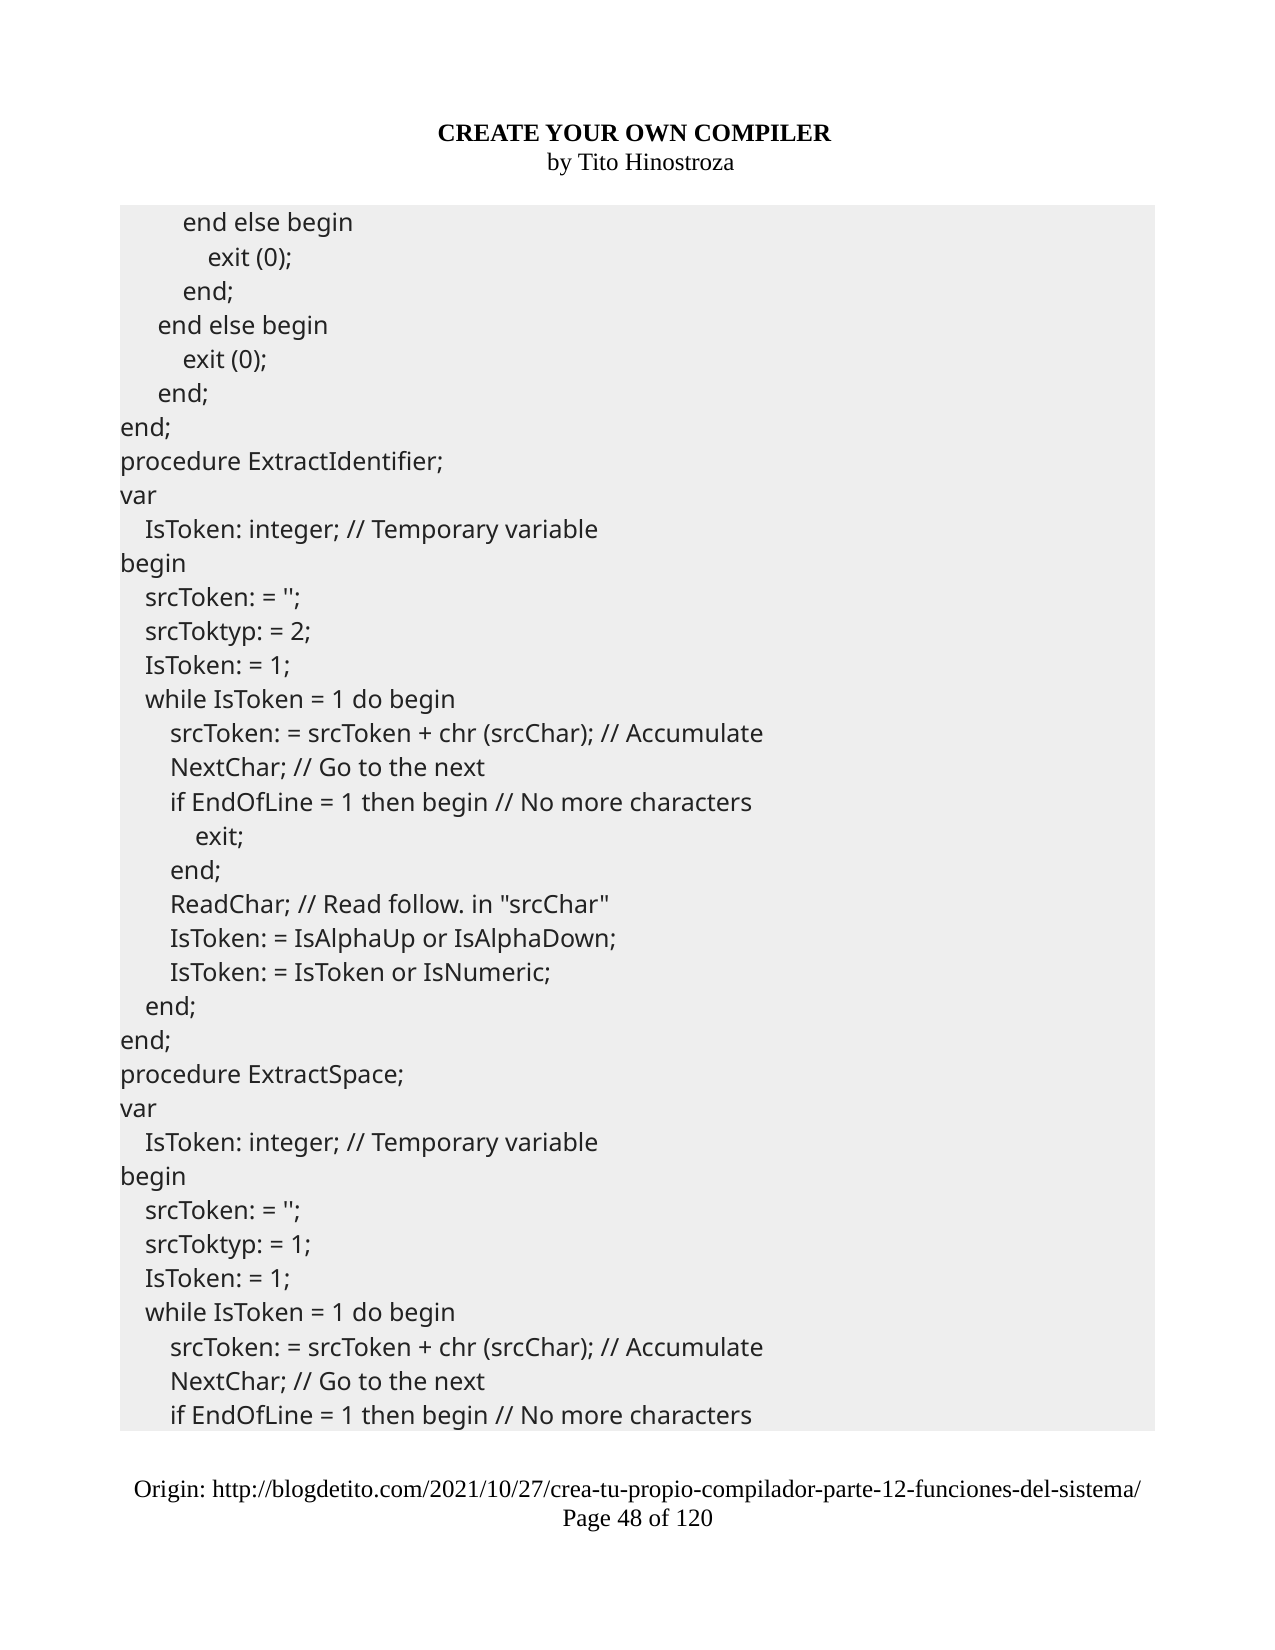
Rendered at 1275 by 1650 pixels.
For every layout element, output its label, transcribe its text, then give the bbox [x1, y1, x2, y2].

text procedure ExtractIdentifier; [120, 443, 1155, 478]
text end else begin [120, 307, 1155, 341]
text end else begin [120, 205, 1155, 239]
text begin [120, 546, 1155, 580]
text end; [120, 852, 1155, 886]
text srcToken: = srcToken + chr (srcChar); // Accumulate [120, 716, 1155, 750]
text IsToken: integer; // Temporary variable [120, 1125, 1155, 1159]
text end; [120, 273, 1155, 307]
text IsToken: = IsAlphaUp or IsAlphaDown; [120, 920, 1155, 954]
text if EndOfLine = 1 then begin // No more characters [120, 784, 1155, 818]
text exit (0); [120, 239, 1155, 273]
text NextChar; // Go to the next [120, 750, 1155, 784]
text NextChar; // Go to the next [120, 1363, 1155, 1397]
text while IsToken = 1 do begin [120, 1295, 1155, 1329]
text end; [120, 375, 1155, 409]
text end; [120, 988, 1155, 1023]
text srcToktyp: = 2; [120, 614, 1155, 648]
text exit (0); [120, 341, 1155, 375]
text procedure ExtractSpace; [120, 1057, 1155, 1091]
text exit; [120, 818, 1155, 852]
text IsToken: = 1; [120, 1261, 1155, 1295]
text end; [120, 409, 1155, 443]
text IsToken: integer; // Temporary variable [120, 512, 1155, 546]
text IsToken: = 1; [120, 648, 1155, 682]
text while IsToken = 1 do begin [120, 682, 1155, 716]
text srcToken: = ''; [120, 1193, 1155, 1227]
text srcToktyp: = 1; [120, 1227, 1155, 1261]
text end; [120, 1023, 1155, 1057]
text ReadChar; // Read follow. in "srcChar" [120, 886, 1155, 920]
text var [120, 478, 1155, 512]
text IsToken: = IsToken or IsNumeric; [120, 954, 1155, 988]
text srcToken: = srcToken + chr (srcChar); // Accumulate [120, 1329, 1155, 1363]
text srcToken: = ''; [120, 580, 1155, 614]
text begin [120, 1159, 1155, 1193]
text var [120, 1091, 1155, 1125]
text if EndOfLine = 1 then begin // No more characters [120, 1397, 1155, 1431]
